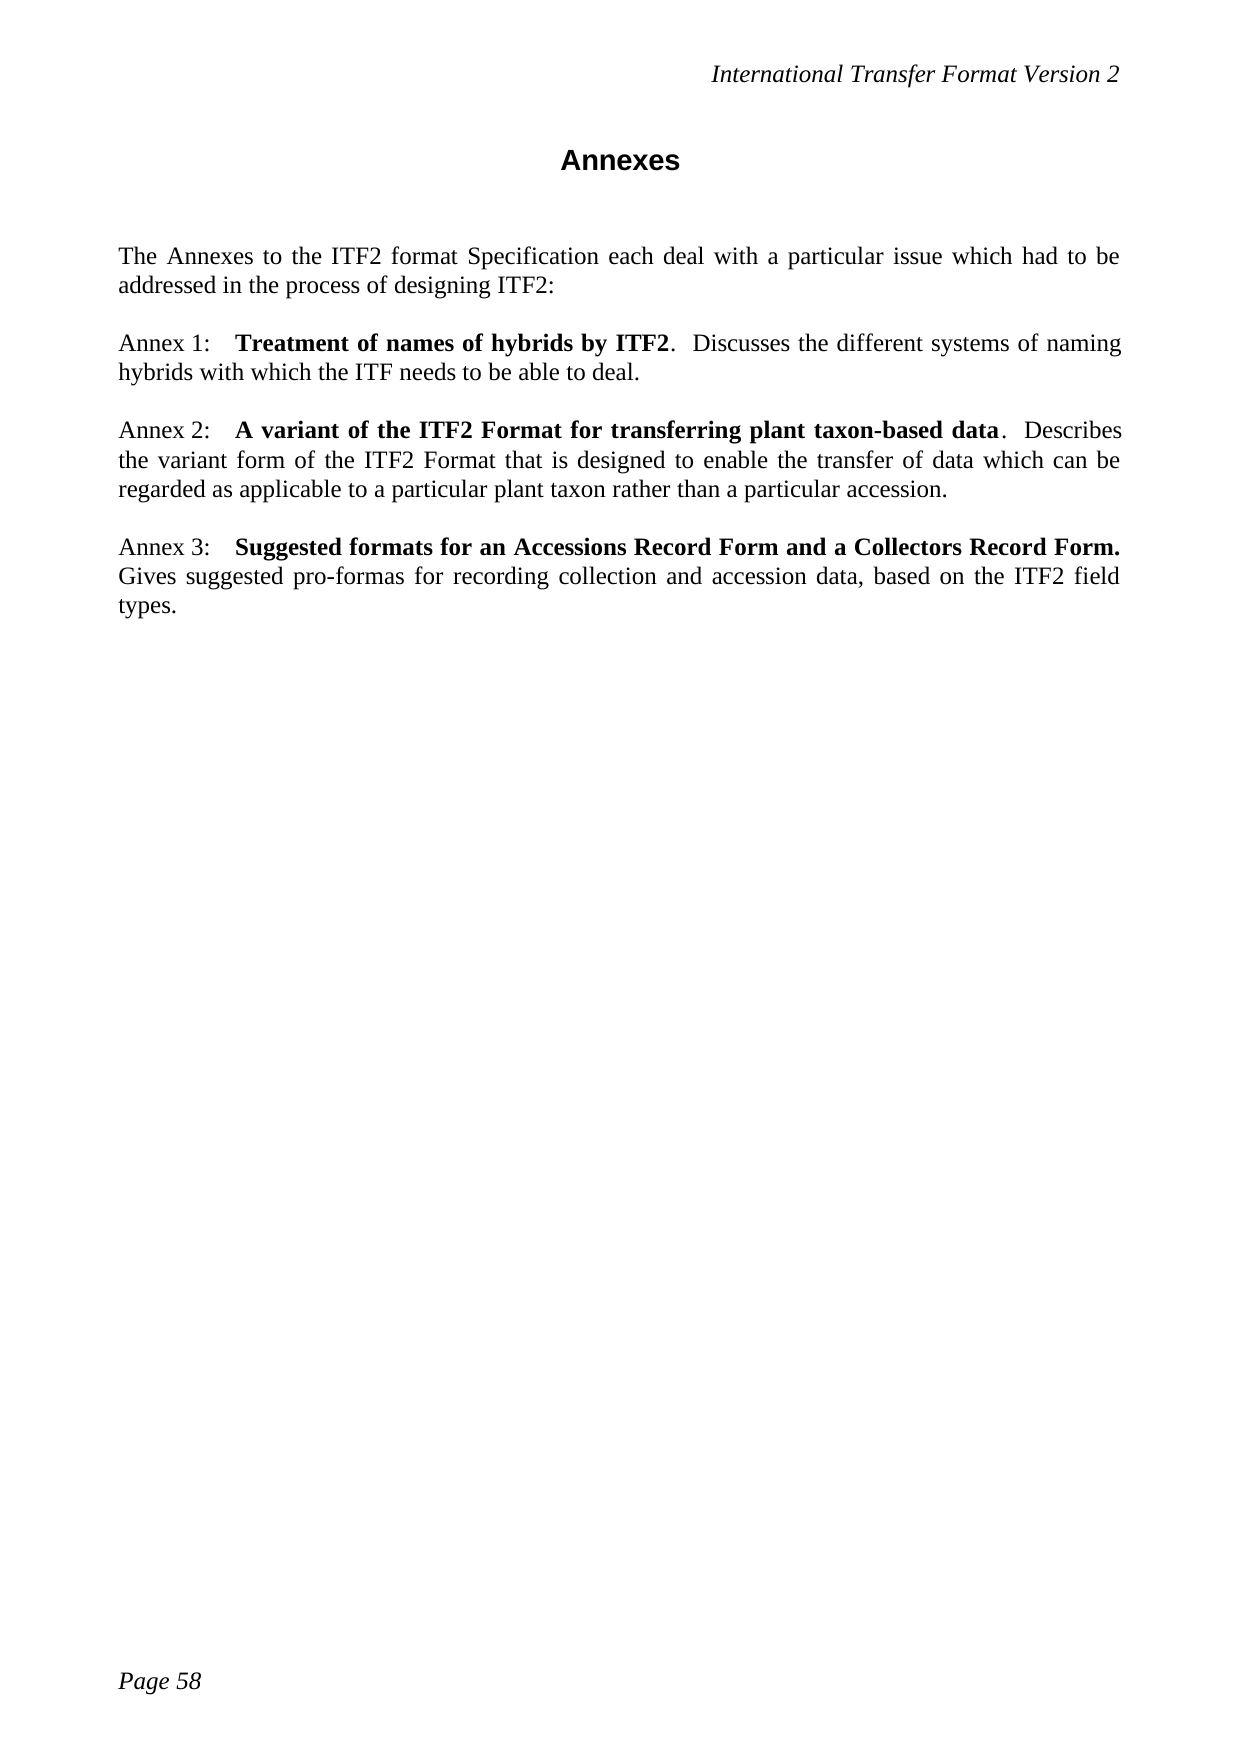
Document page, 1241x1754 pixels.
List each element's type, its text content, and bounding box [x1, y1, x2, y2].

text The Annexes to the ITF2 format Specification each deal with a particular issue which had to be addressed in the process of designing ITF2: [118, 241, 1122, 299]
text Annex 2: A variant of the ITF2 Format for transferring plant taxon-based data. Describes the variant form of the ITF2 Format that is designed to enable the transfer of data which can be regarded as applicable to a particular plant taxon rather than a particular accession. [118, 415, 1122, 503]
text Annex 1: Treatment of names of hybrids by ITF2. Discusses the different systems of naming hybrids with which the ITF needs to be able to deal. [118, 328, 1122, 386]
text Annex 3: Suggested formats for an Accessions Record Form and a Collectors Record Form. Gives suggested pro-formas for recording collection and accession data, based on the ITF2 field types. [118, 532, 1122, 619]
subtitle Annexes [118, 143, 1122, 177]
